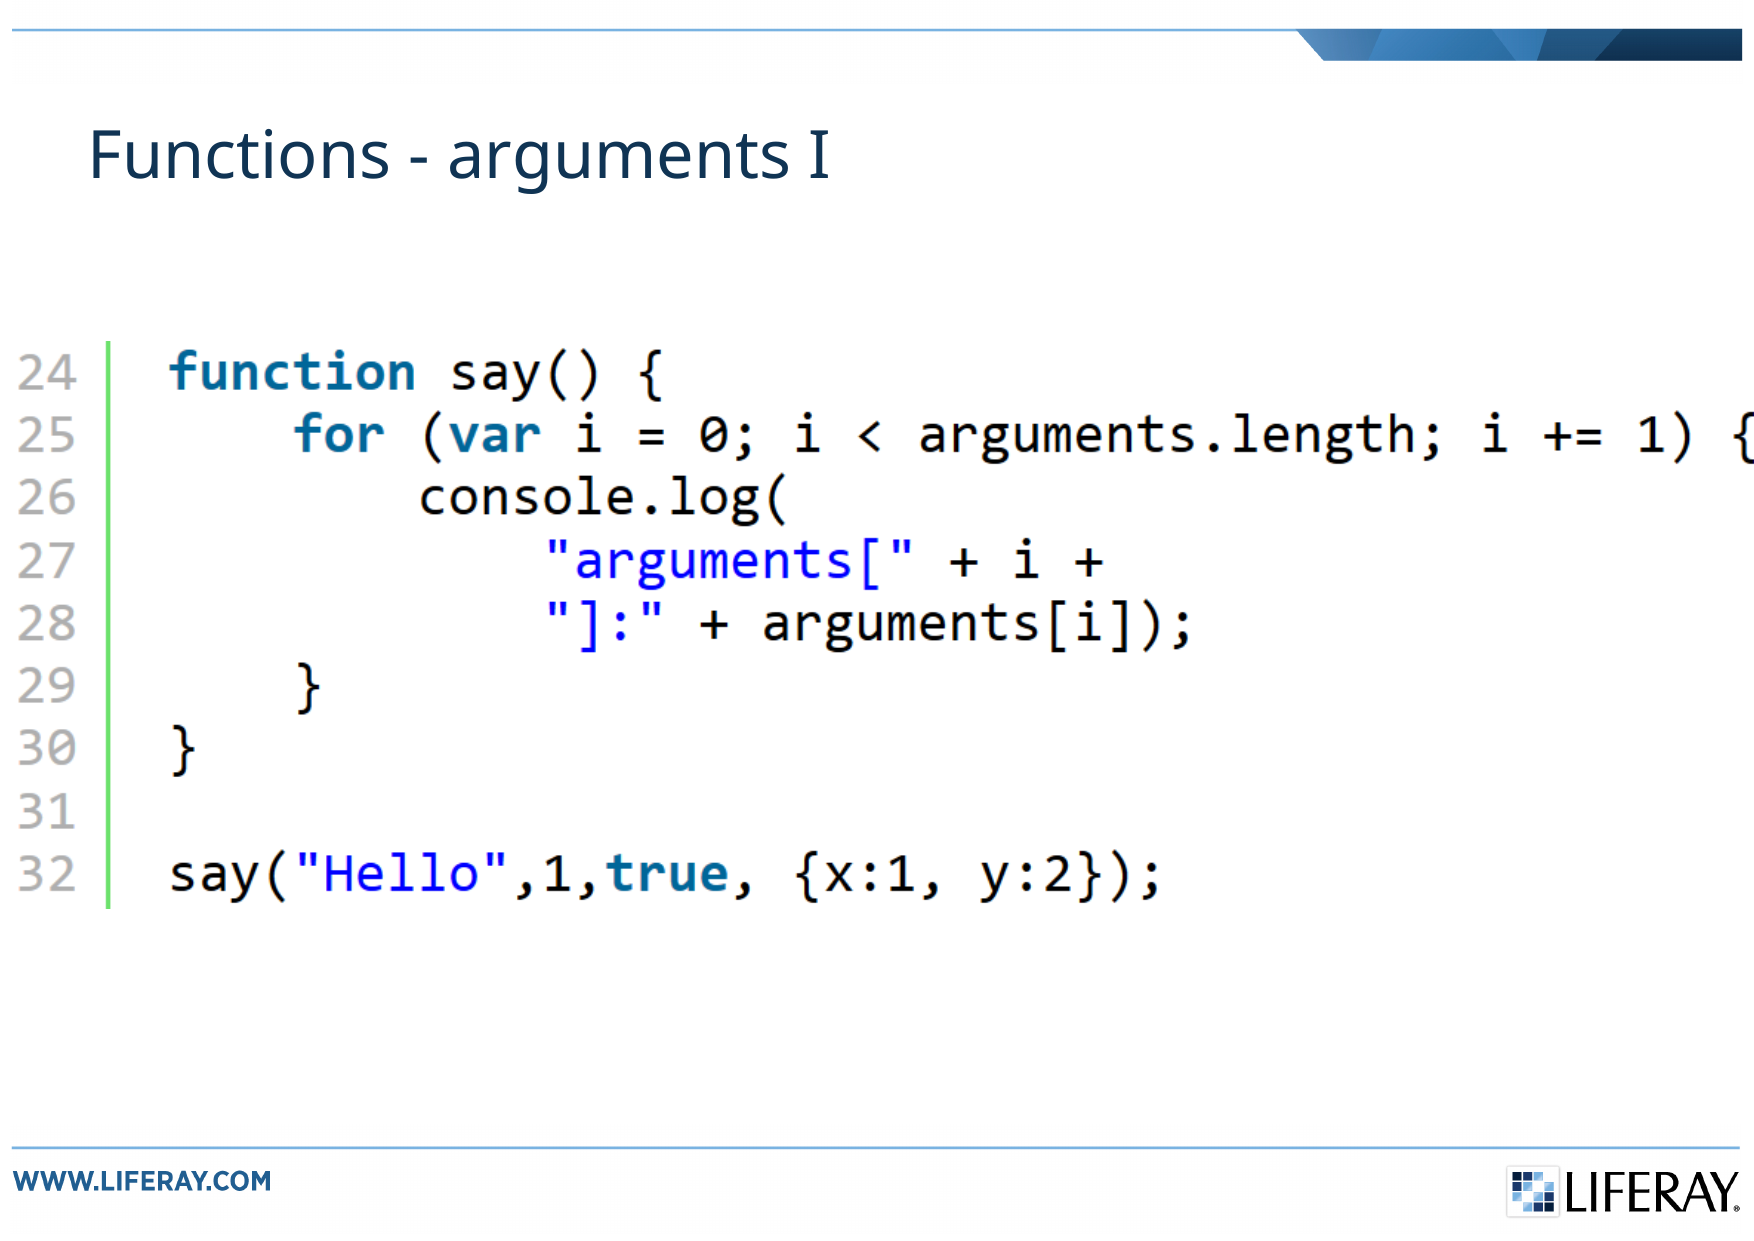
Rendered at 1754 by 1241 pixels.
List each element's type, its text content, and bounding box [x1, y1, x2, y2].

title Functions - arguments I [87, 49, 1667, 257]
picture [7, 341, 1754, 909]
picture [12, 0, 1743, 84]
picture [10, 1124, 1741, 1234]
